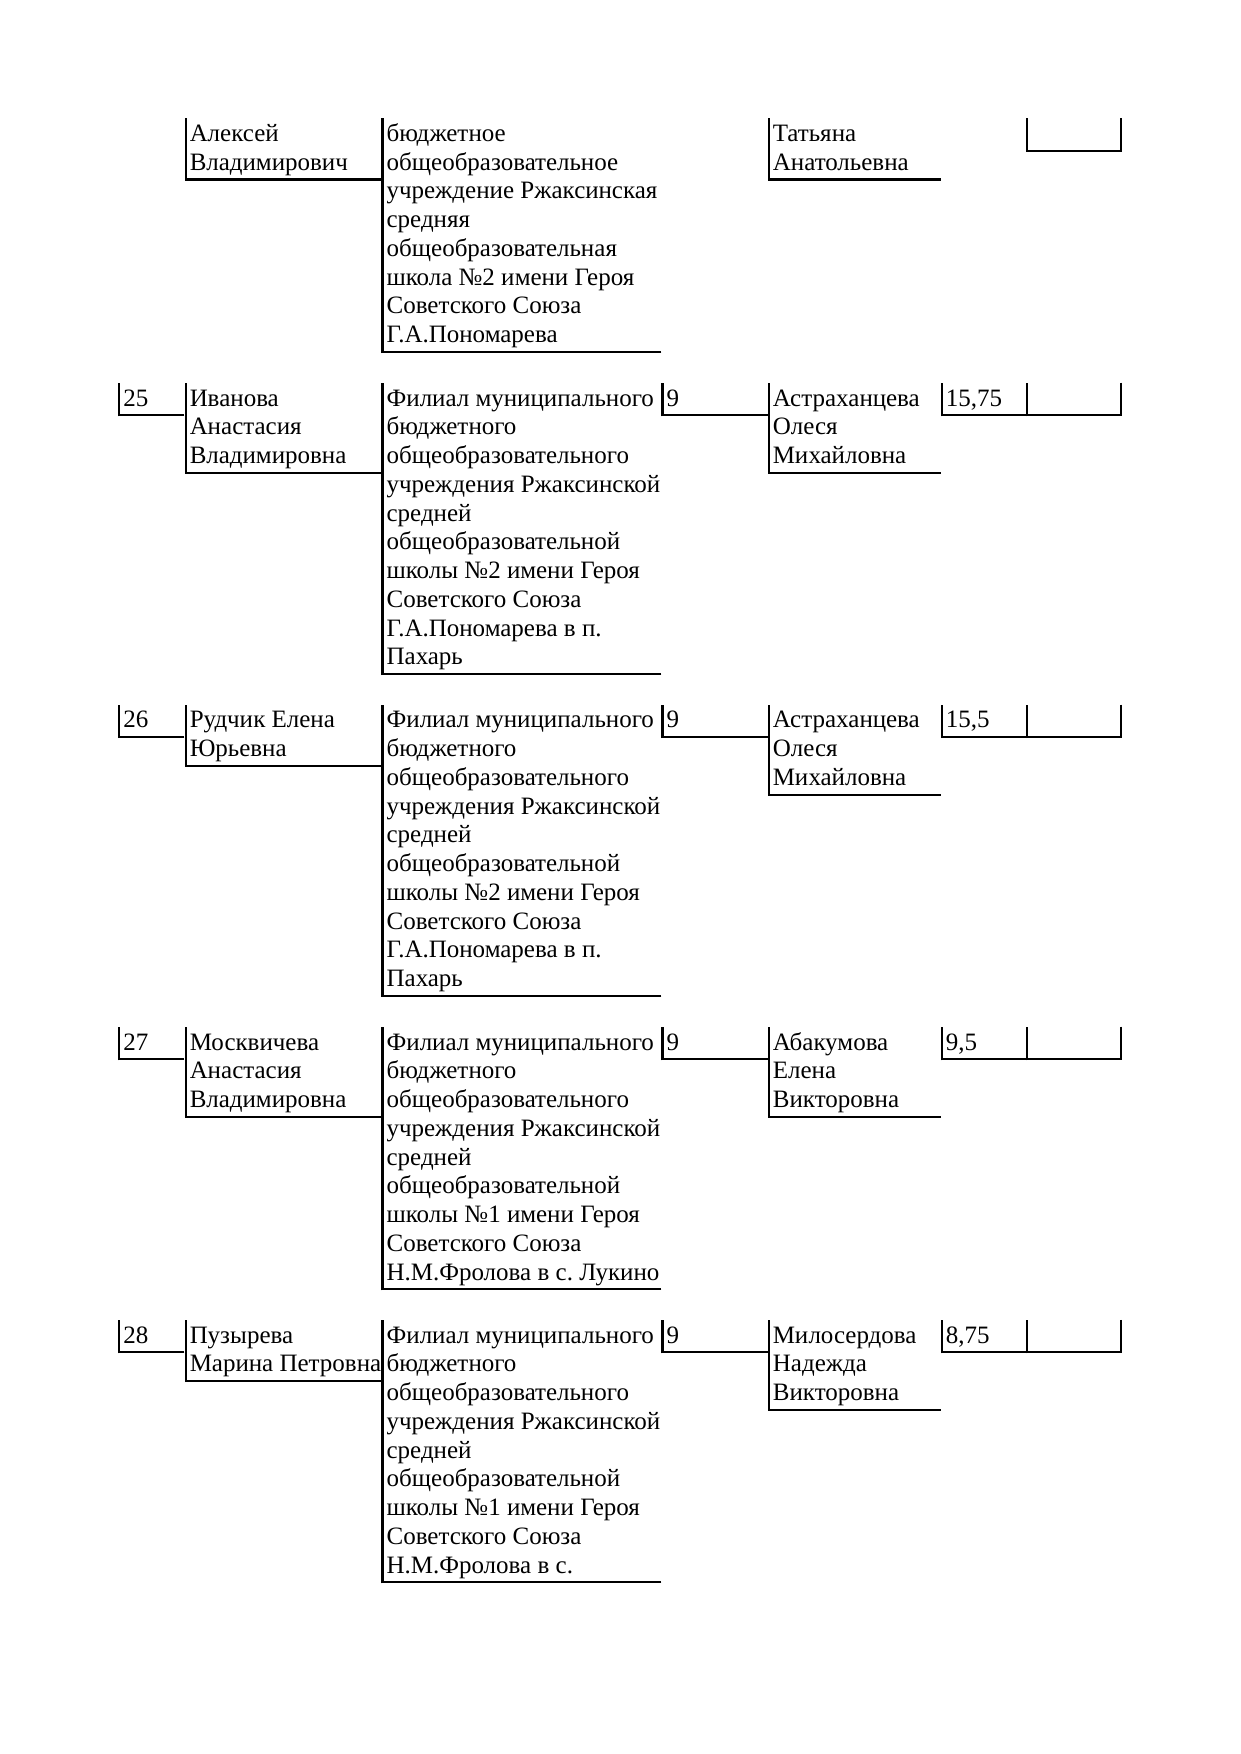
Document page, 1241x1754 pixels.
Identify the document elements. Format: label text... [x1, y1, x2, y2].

table_cell Милосердова Надежда Викторовна [770, 1320, 941, 1409]
table_cell 27 [120, 1027, 184, 1058]
table_cell Филиал муниципального бюджетного общеобразовательного учреждения Ржаксинской средней общеобразовательной школы №1 имени Героя Советского Союза Н.М.Фролова в с. [384, 1320, 661, 1581]
table_cell 9 [664, 1027, 768, 1058]
table_cell Астраханцева Олеся Михайловна [770, 383, 941, 472]
table_cell [1028, 383, 1120, 414]
table_cell Филиал муниципального бюджетного общеобразовательного учреждения Ржаксинской средней общеобразовательной школы №2 имени Героя Советского Союза Г.А.Пономарева в п. Пахарь [384, 383, 661, 673]
table_cell [661, 1060, 768, 1320]
table_cell [768, 181, 941, 383]
table_cell [118, 416, 184, 704]
table_cell [768, 1118, 941, 1320]
table_cell бюджетное общеобразовательное учреждение Ржаксинская средняя общеобразовательная школа №2 имени Героя Советского Союза Г.А.Пономарева [384, 118, 661, 351]
table_cell [941, 1060, 1026, 1320]
table_cell [381, 1290, 661, 1320]
table_cell [185, 767, 381, 1027]
table_cell [185, 1118, 381, 1320]
table_cell [381, 997, 661, 1027]
table_cell 28 [120, 1320, 184, 1351]
table_cell Абакумова Елена Викторовна [770, 1027, 941, 1116]
table_cell [1026, 1353, 1122, 1583]
table_cell Филиал муниципального бюджетного общеобразовательного учреждения Ржаксинской средней общеобразовательной школы №1 имени Героя Советского Союза Н.М.Фролова в с. Лукино [384, 1027, 661, 1288]
table_cell [118, 1353, 184, 1583]
table_cell 9 [664, 1320, 768, 1351]
table_cell [661, 118, 768, 383]
table_cell Филиал муниципального бюджетного общеобразовательного учреждения Ржаксинской средней общеобразовательной школы №2 имени Героя Советского Союза Г.А.Пономарева в п. Пахарь [384, 705, 661, 995]
table_cell [661, 416, 768, 704]
table_cell Москвичева Анастасия Владимировна [187, 1027, 381, 1116]
table_cell [1028, 1027, 1120, 1058]
table_cell [768, 474, 941, 704]
table_cell [941, 416, 1026, 704]
table_cell [768, 1411, 941, 1583]
table_cell [1026, 416, 1122, 704]
table_cell [118, 118, 184, 383]
table_cell [118, 738, 184, 1027]
table_cell [118, 1060, 184, 1320]
table_cell [1026, 738, 1122, 1027]
table_cell Иванова Анастасия Владимировна [187, 383, 381, 472]
table_cell 9 [664, 383, 768, 414]
table_cell [185, 181, 381, 383]
table_cell [941, 118, 1026, 383]
table_cell [941, 1353, 1026, 1583]
table_cell [1028, 1320, 1120, 1351]
table_cell [185, 474, 381, 704]
table_cell [1028, 118, 1120, 150]
table_cell [768, 796, 941, 1027]
table_cell 8,75 [943, 1320, 1026, 1351]
table_cell Татьяна Анатольевна [770, 118, 941, 178]
table_cell Рудчик Елена Юрьевна [187, 705, 381, 765]
table_cell 25 [120, 383, 184, 414]
table_cell [941, 738, 1026, 1027]
table_cell Пузырева Марина Петровна [187, 1320, 381, 1380]
table_cell [661, 1353, 768, 1583]
table_cell [1028, 705, 1120, 736]
table_cell [185, 1382, 381, 1583]
table_cell 26 [120, 705, 184, 736]
table_cell [381, 353, 661, 383]
table_cell Астраханцева Олеся Михайловна [770, 705, 941, 794]
table_cell 15,75 [943, 383, 1026, 414]
table_cell [1026, 152, 1122, 383]
table_cell [1026, 1060, 1122, 1320]
table_cell [381, 675, 661, 704]
table_cell 9,5 [943, 1027, 1026, 1058]
table_cell 9 [664, 705, 768, 736]
table_cell 15,5 [943, 705, 1026, 736]
table_cell [661, 738, 768, 1027]
table_cell Алексей Владимирович [187, 118, 381, 178]
